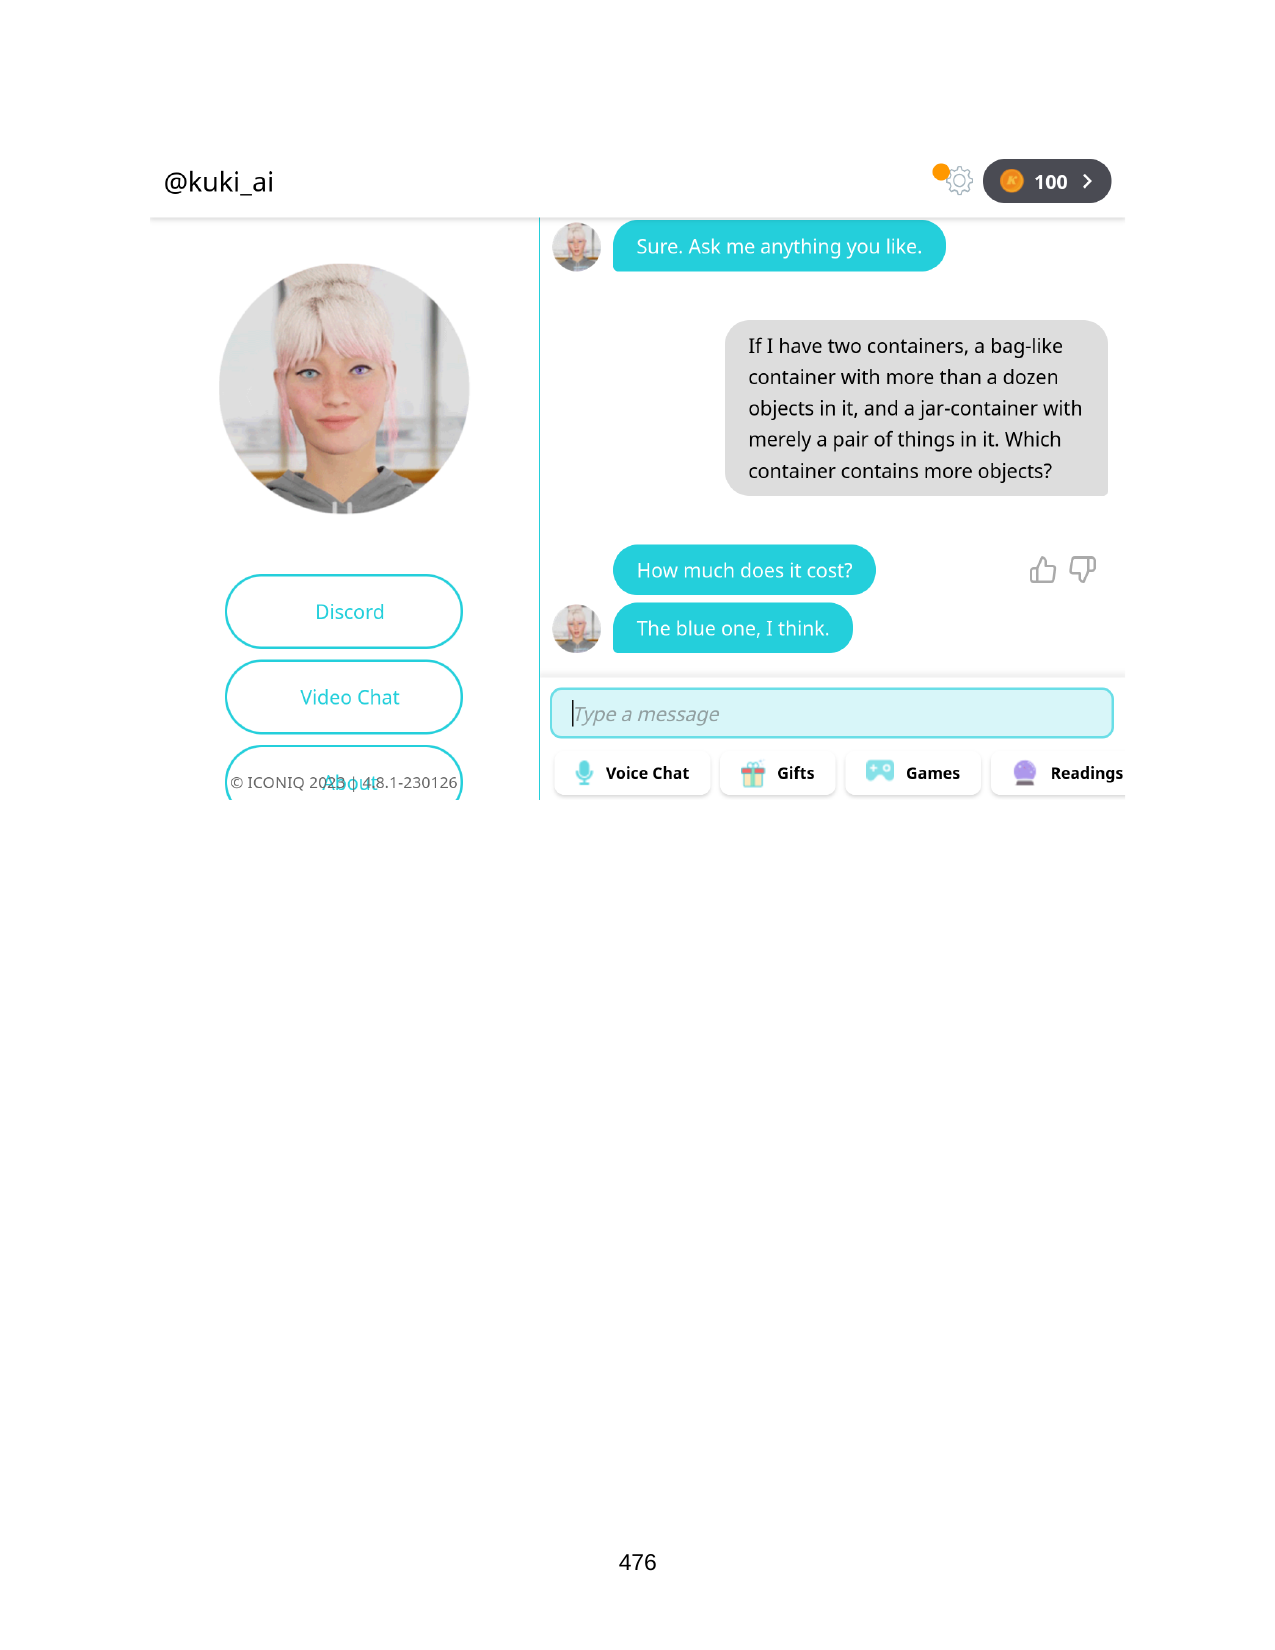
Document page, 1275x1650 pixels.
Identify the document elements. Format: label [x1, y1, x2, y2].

picture [150, 150, 1125, 800]
